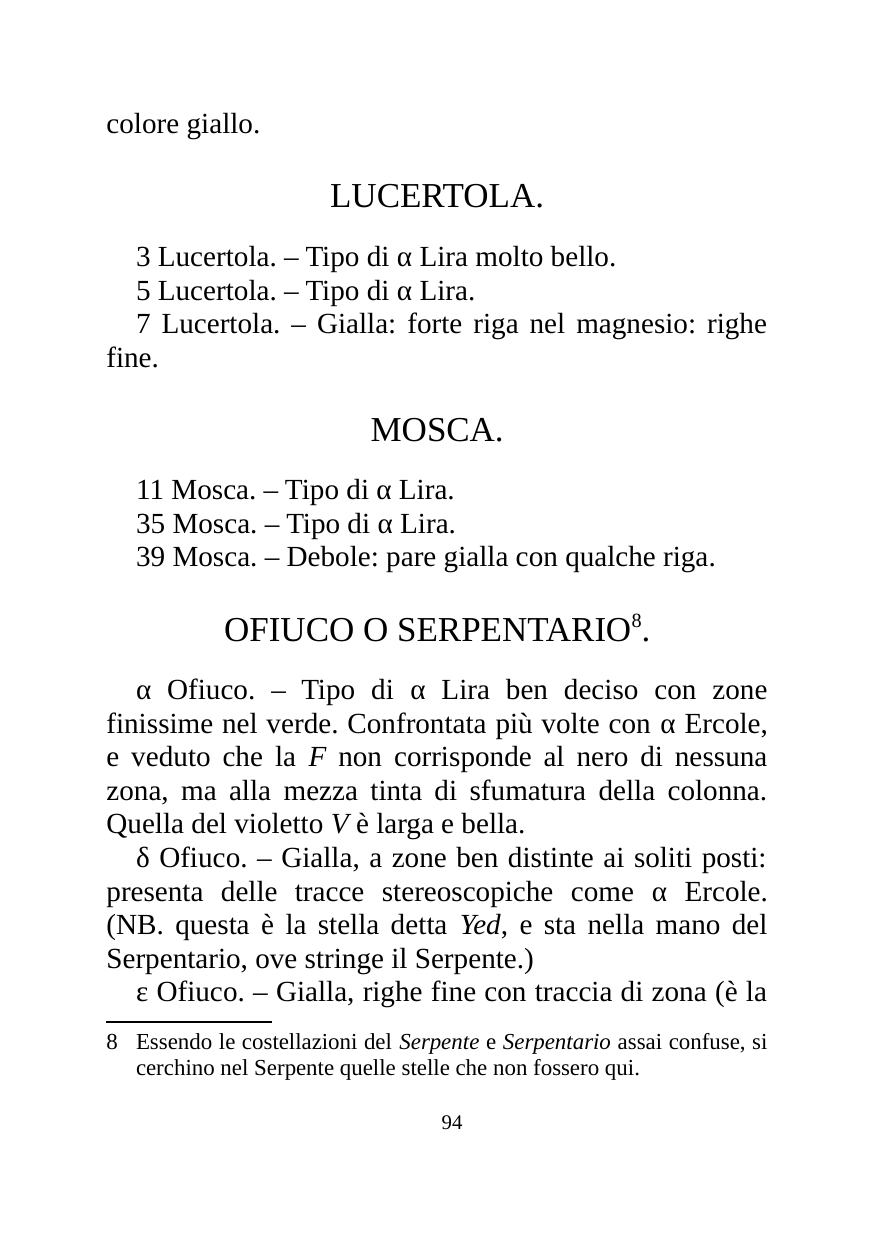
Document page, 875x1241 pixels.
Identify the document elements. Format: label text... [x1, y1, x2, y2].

subtitle LUCERTOLA. [106, 175, 768, 215]
text 7 Lucertola. ‒ Gialla: forte riga nel magnesio: righe fine. [106, 306, 768, 373]
text 5 Lucertola. ‒ Tipo di α Lira. [106, 273, 768, 306]
subtitle OFIUCO O SERPENTARIO. [106, 608, 768, 649]
text δ Ofiuco. ‒ Gialla, a zone ben distinte ai soliti posti: presenta delle tracce stereoscopiche come α Ercole. (NB. questa è la stella detta Yed, e sta nella mano del Serpentario, ove stringe il Serpente.) [106, 840, 768, 974]
text Essendo le costellazioni del Serpente e Serpentario assai confuse, si cerchino nel Serpente quelle stelle che non fossero qui. [106, 1028, 768, 1080]
text ε Ofiuco. ‒ Gialla, righe fine con traccia di zona (è la [106, 974, 768, 1008]
text 11 Mosca. ‒ Tipo di α Lira. [106, 472, 768, 506]
text colore giallo. [106, 106, 768, 140]
text α Ofiuco. ‒ Tipo di α Lira ben deciso con zone finissime nel verde. Confrontata più volte con α Ercole, e veduto che la F non corrisponde al nero di nessuna zona, ma alla mezza tinta di sfumatura della colonna. Quella del violetto V è larga e bella. [106, 672, 768, 840]
text 3 Lucertola. ‒ Tipo di α Lira molto bello. [106, 239, 768, 273]
text 39 Mosca. ‒ Debole: pare gialla con qualche riga. [106, 539, 768, 573]
text 35 Mosca. ‒ Tipo di α Lira. [106, 506, 768, 539]
subtitle MOSCA. [106, 409, 768, 449]
